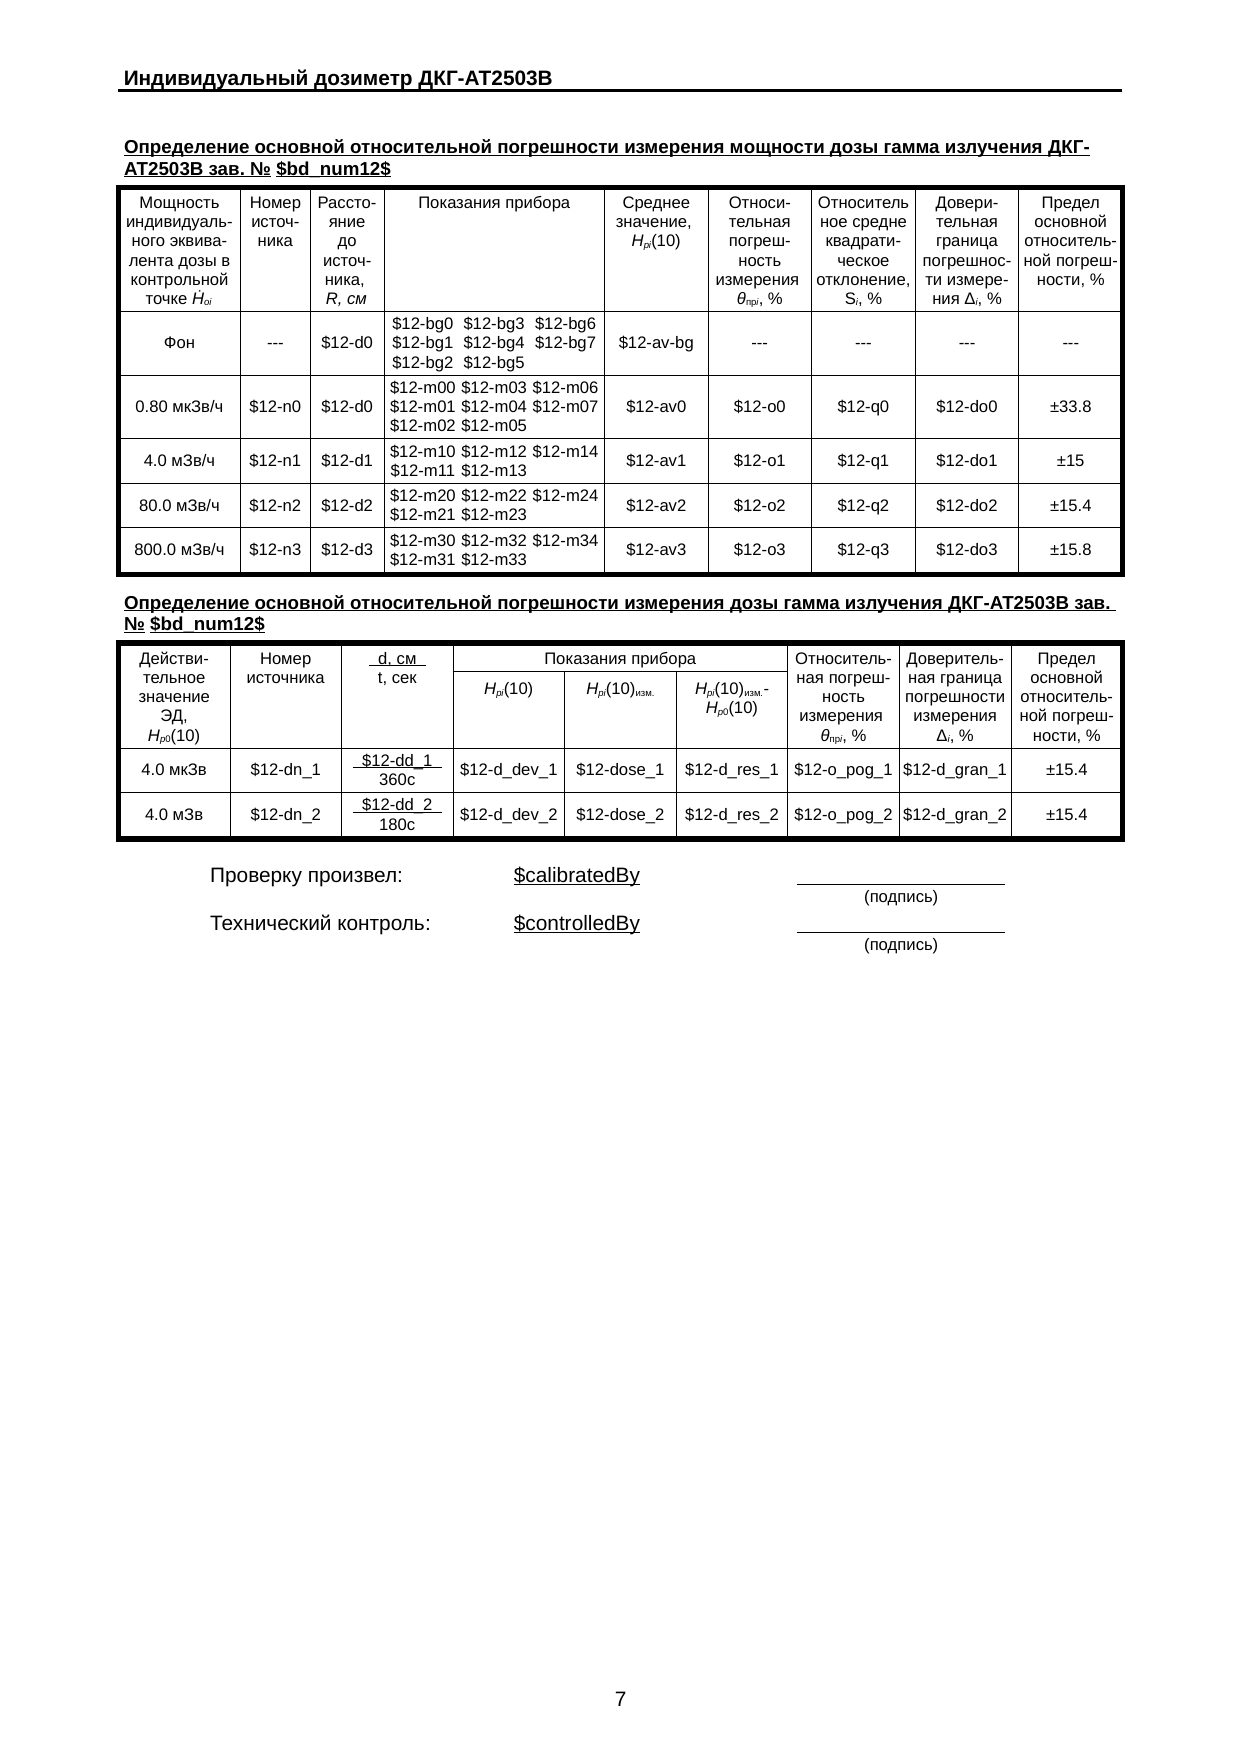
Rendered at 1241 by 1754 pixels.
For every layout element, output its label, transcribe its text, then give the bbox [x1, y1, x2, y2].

table_cell $12-m20 $12-m21 $12-m22 $12-m23 $12-m24 [385, 484, 604, 527]
table_cell ±15.4 [1012, 793, 1120, 836]
table_header [771, 863, 1031, 887]
table_cell $12-m10 $12-m11 $12-m12 $12-m13 $12-m14 [385, 439, 604, 483]
table_cell $12-dn_2 [231, 793, 341, 836]
table_cell Предел основной относитель-ной погреш-ности, % [1012, 646, 1120, 747]
table_cell 80.0 мЗв/ч [121, 484, 240, 527]
table_cell d, см t, сек [342, 646, 453, 747]
table_cell $12-do1 [916, 439, 1018, 483]
table_cell 4.0 мЗв/ч [121, 439, 240, 483]
table_cell Относитель-ная погреш-ность измерения θпрi, % [788, 646, 899, 747]
table_cell $12-o_pog_2 [788, 793, 899, 836]
table_cell Технический контроль: [210, 911, 514, 935]
table_cell $12-do0 [916, 376, 1018, 438]
table_cell $12-n0 [241, 376, 310, 438]
table_cell Рассто-яние до источ-ника, R, см [311, 190, 384, 311]
table_cell $12-q3 [812, 528, 915, 572]
table_cell ±15.4 [1019, 484, 1120, 527]
table_cell $controlledBy [514, 911, 771, 935]
table_cell $12-o1 [709, 439, 811, 483]
table_cell [771, 911, 1031, 935]
table_cell $12-av0 [605, 376, 708, 438]
table_cell $12-d1 [311, 439, 384, 483]
table_cell $12-n2 [241, 484, 310, 527]
table_cell Мощность индивидуаль-ного эквива-лента дозы в контрольной точке Ḣoi [121, 190, 240, 311]
table_cell (подпись) [771, 935, 1031, 959]
table_cell $12-d0 [311, 376, 384, 438]
table_cell Показания прибора [385, 190, 604, 311]
table_cell $12-d_gran_1 [900, 749, 1011, 792]
table_cell Hpi(10)изм. [565, 672, 676, 747]
table_cell Относительное средне квадрати-ческое отклонение, Si, % [812, 190, 915, 311]
table_cell $12-o2 [709, 484, 811, 527]
table_cell $12-av3 [605, 528, 708, 572]
table_cell $12-dn_1 [231, 749, 341, 792]
table_cell $12-d3 [311, 528, 384, 572]
table_cell [210, 887, 514, 911]
table_cell Предел основной относитель-ной погреш-ности, % [1019, 190, 1120, 311]
table_cell $12-o0 [709, 376, 811, 438]
table_cell $12-av2 [605, 484, 708, 527]
table_cell $12-q0 [812, 376, 915, 438]
table_cell Показания прибора [454, 646, 787, 671]
table_cell $12-dd_1 360c [342, 749, 453, 792]
table_cell $12-dd_2 180c [342, 793, 453, 836]
table_cell (подпись) [771, 887, 1031, 911]
table_cell $12-o3 [709, 528, 811, 572]
table_cell 0.80 мкЗв/ч [121, 376, 240, 438]
table_header Определение основной относительной погрешности измерения мощности дозы гамма излучения ДКГ-АТ2503B зав. № $bd_num12$ [118, 121, 1122, 185]
table_cell --- [241, 312, 310, 374]
table_cell ±15 [1019, 439, 1120, 483]
table_cell $12-q1 [812, 439, 915, 483]
table_cell $12-m30 $12-m31 $12-m32 $12-m33 $12-m34 [385, 528, 604, 572]
table_cell Довери-тельная граница погрешнос-ти измере-ния Δi, % [916, 190, 1018, 311]
table_cell --- [1019, 312, 1120, 374]
table_cell $12-d_res_1 [677, 749, 787, 792]
table_cell $12-n3 [241, 528, 310, 572]
table_header Определение основной относительной погрешности измерения дозы гамма излучения ДКГ-АТ2503B зав. № $bd_num12$ [118, 577, 1122, 640]
table_cell $12-dose_1 [565, 749, 676, 792]
table_cell --- [916, 312, 1018, 374]
table_cell $12-m00 $12-m01 $12-m02 $12-m03 $12-m04 $12-m05 $12-m06 $12-m07 [385, 376, 604, 438]
table_cell $12-n1 [241, 439, 310, 483]
table_cell Относи-тельная погреш-ность измерения θпрi, % [709, 190, 811, 311]
table_cell Номер источника [231, 646, 341, 747]
table_cell [514, 935, 771, 959]
table_cell Действи-тельное значение ЭД, Hp0(10) [121, 646, 230, 747]
table_cell $12-do3 [916, 528, 1018, 572]
table_cell 800.0 мЗв/ч [121, 528, 240, 572]
table_cell 4.0 мкЗв [121, 749, 230, 792]
table_header Проверку произвел: [210, 863, 514, 887]
table_cell [210, 935, 514, 959]
table_cell 4.0 мЗв [121, 793, 230, 836]
table_cell $12-d_gran_2 [900, 793, 1011, 836]
table_cell $12-av-bg [605, 312, 708, 374]
table_cell $12-o_pog_1 [788, 749, 899, 792]
table_cell Номер источ-ника [241, 190, 310, 311]
table_cell Среднее значение, Hpi(10) [605, 190, 708, 311]
table_cell $12-dose_2 [565, 793, 676, 836]
table_cell Доверитель-ная граница погрешности измерения Δi, % [900, 646, 1011, 747]
table_cell $12-d0 [311, 312, 384, 374]
table_header $calibratedBy [514, 863, 771, 887]
table_cell ±33.8 [1019, 376, 1120, 438]
table_cell $12-d_dev_2 [454, 793, 564, 836]
table_cell $12-d_res_2 [677, 793, 787, 836]
table_cell Фон [121, 312, 240, 374]
table_cell --- [812, 312, 915, 374]
table_cell Hpi(10)изм.-Hp0(10) [677, 672, 787, 747]
table_cell $12-d2 [311, 484, 384, 527]
table_cell $12-do2 [916, 484, 1018, 527]
table_cell $12-bg0 $12-bg1 $12-bg2 $12-bg3 $12-bg4 $12-bg5 $12-bg6 $12-bg7 [385, 312, 604, 374]
table_cell $12-av1 [605, 439, 708, 483]
table_cell ±15.8 [1019, 528, 1120, 572]
table_cell [514, 887, 771, 911]
table_cell $12-d_dev_1 [454, 749, 564, 792]
table_cell --- [709, 312, 811, 374]
table_cell ±15.4 [1012, 749, 1120, 792]
table_cell Hpi(10) [454, 672, 564, 747]
table_cell $12-q2 [812, 484, 915, 527]
